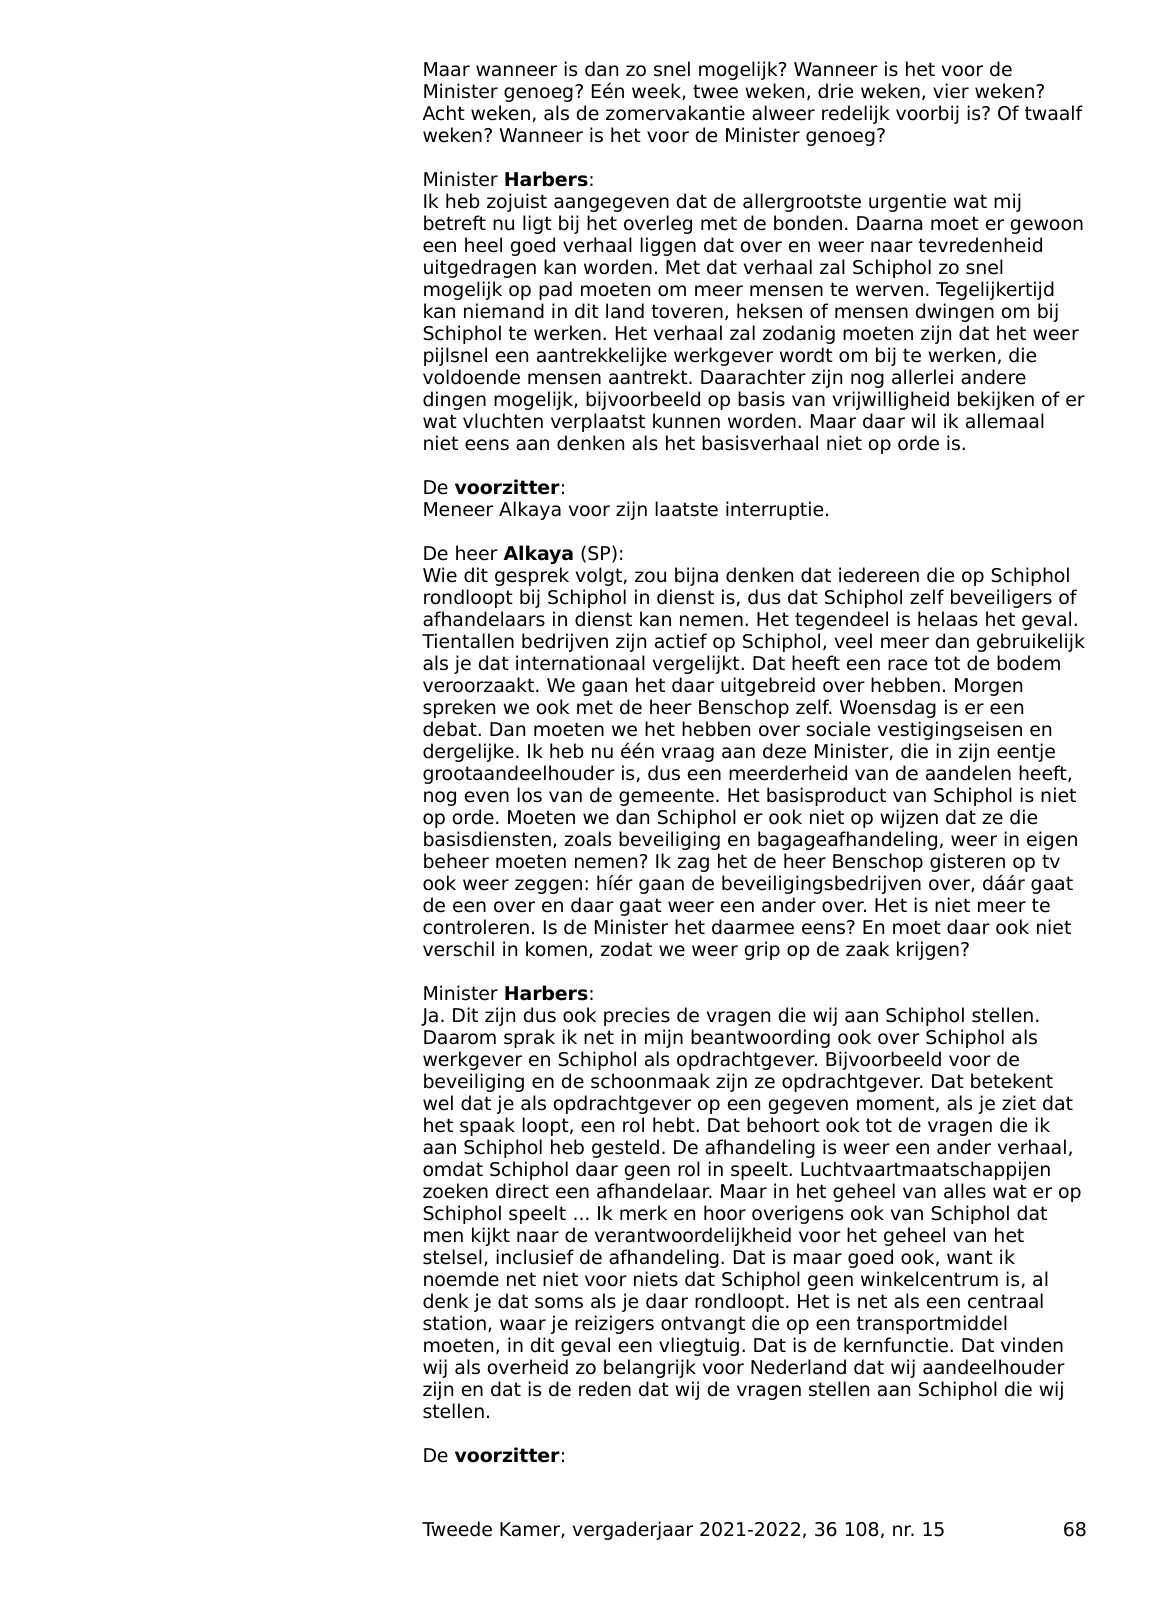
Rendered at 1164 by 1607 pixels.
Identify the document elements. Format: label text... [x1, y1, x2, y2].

text De heer Alkaya (SP): [422, 543, 1087, 565]
text De voorzitter: [422, 477, 1087, 499]
text Ja. Dit zijn dus ook precies de vragen die wij aan Schiphol stellen. Daarom sprak ik net in mijn beantwoording ook over Schiphol als werkgever en Schiphol als opdrachtgever. Bijvoorbeeld voor de beveiliging en de schoonmaak zijn ze opdrachtgever. Dat betekent wel dat je als opdrachtgever op een gegeven moment, als je ziet dat het spaak loopt, een rol hebt. Dat behoort ook tot de vragen die ik aan Schiphol heb gesteld. De afhandeling is weer een ander verhaal, omdat Schiphol daar geen rol in speelt. Luchtvaartmaatschappijen zoeken direct een afhandelaar. Maar in het geheel van alles wat er op Schiphol speelt ... Ik merk en hoor overigens ook van Schiphol dat men kijkt naar de verantwoordelijkheid voor het geheel van het stelsel, inclusief de afhandeling. Dat is maar goed ook, want ik noemde net niet voor niets dat Schiphol geen winkelcentrum is, al denk je dat soms als je daar rondloopt. Het is net als een centraal station, waar je reizigers ontvangt die op een transportmiddel moeten, in dit geval een vliegtuig. Dat is de kernfunctie. Dat vinden wij als overheid zo belangrijk voor Nederland dat wij aandeelhouder zijn en dat is de reden dat wij de vragen stellen aan Schiphol die wij stellen. [422, 1005, 1087, 1423]
text Maar wanneer is dan zo snel mogelijk? Wanneer is het voor de Minister genoeg? Eén week, twee weken, drie weken, vier weken? Acht weken, als de zomervakantie alweer redelijk voorbij is? Of twaalf weken? Wanneer is het voor de Minister genoeg? [422, 59, 1087, 147]
text Minister Harbers: [422, 169, 1087, 191]
text Minister Harbers: [422, 983, 1087, 1005]
text De voorzitter: [422, 1445, 1087, 1467]
text Meneer Alkaya voor zijn laatste interruptie. [422, 499, 1087, 521]
text Ik heb zojuist aangegeven dat de allergrootste urgentie wat mij betreft nu ligt bij het overleg met de bonden. Daarna moet er gewoon een heel goed verhaal liggen dat over en weer naar tevredenheid uitgedragen kan worden. Met dat verhaal zal Schiphol zo snel mogelijk op pad moeten om meer mensen te werven. Tegelijkertijd kan niemand in dit land toveren, heksen of mensen dwingen om bij Schiphol te werken. Het verhaal zal zodanig moeten zijn dat het weer pijlsnel een aantrekkelijke werkgever wordt om bij te werken, die voldoende mensen aantrekt. Daarachter zijn nog allerlei andere dingen mogelijk, bijvoorbeeld op basis van vrijwilligheid bekijken of er wat vluchten verplaatst kunnen worden. Maar daar wil ik allemaal niet eens aan denken als het basisverhaal niet op orde is. [422, 191, 1087, 455]
text Wie dit gesprek volgt, zou bijna denken dat iedereen die op Schiphol rondloopt bij Schiphol in dienst is, dus dat Schiphol zelf beveiligers of afhandelaars in dienst kan nemen. Het tegendeel is helaas het geval. Tientallen bedrijven zijn actief op Schiphol, veel meer dan gebruikelijk als je dat internationaal vergelijkt. Dat heeft een race tot de bodem veroorzaakt. We gaan het daar uitgebreid over hebben. Morgen spreken we ook met de heer Benschop zelf. Woensdag is er een debat. Dan moeten we het hebben over sociale vestigingseisen en dergelijke. Ik heb nu één vraag aan deze Minister, die in zijn eentje grootaandeelhouder is, dus een meerderheid van de aandelen heeft, nog even los van de gemeente. Het basisproduct van Schiphol is niet op orde. Moeten we dan Schiphol er ook niet op wijzen dat ze die basisdiensten, zoals beveiliging en bagageafhandeling, weer in eigen beheer moeten nemen? Ik zag het de heer Benschop gisteren op tv ook weer zeggen: híér gaan de beveiligingsbedrijven over, dáár gaat de een over en daar gaat weer een ander over. Het is niet meer te controleren. Is de Minister het daarmee eens? En moet daar ook niet verschil in komen, zodat we weer grip op de zaak krijgen? [422, 565, 1087, 961]
